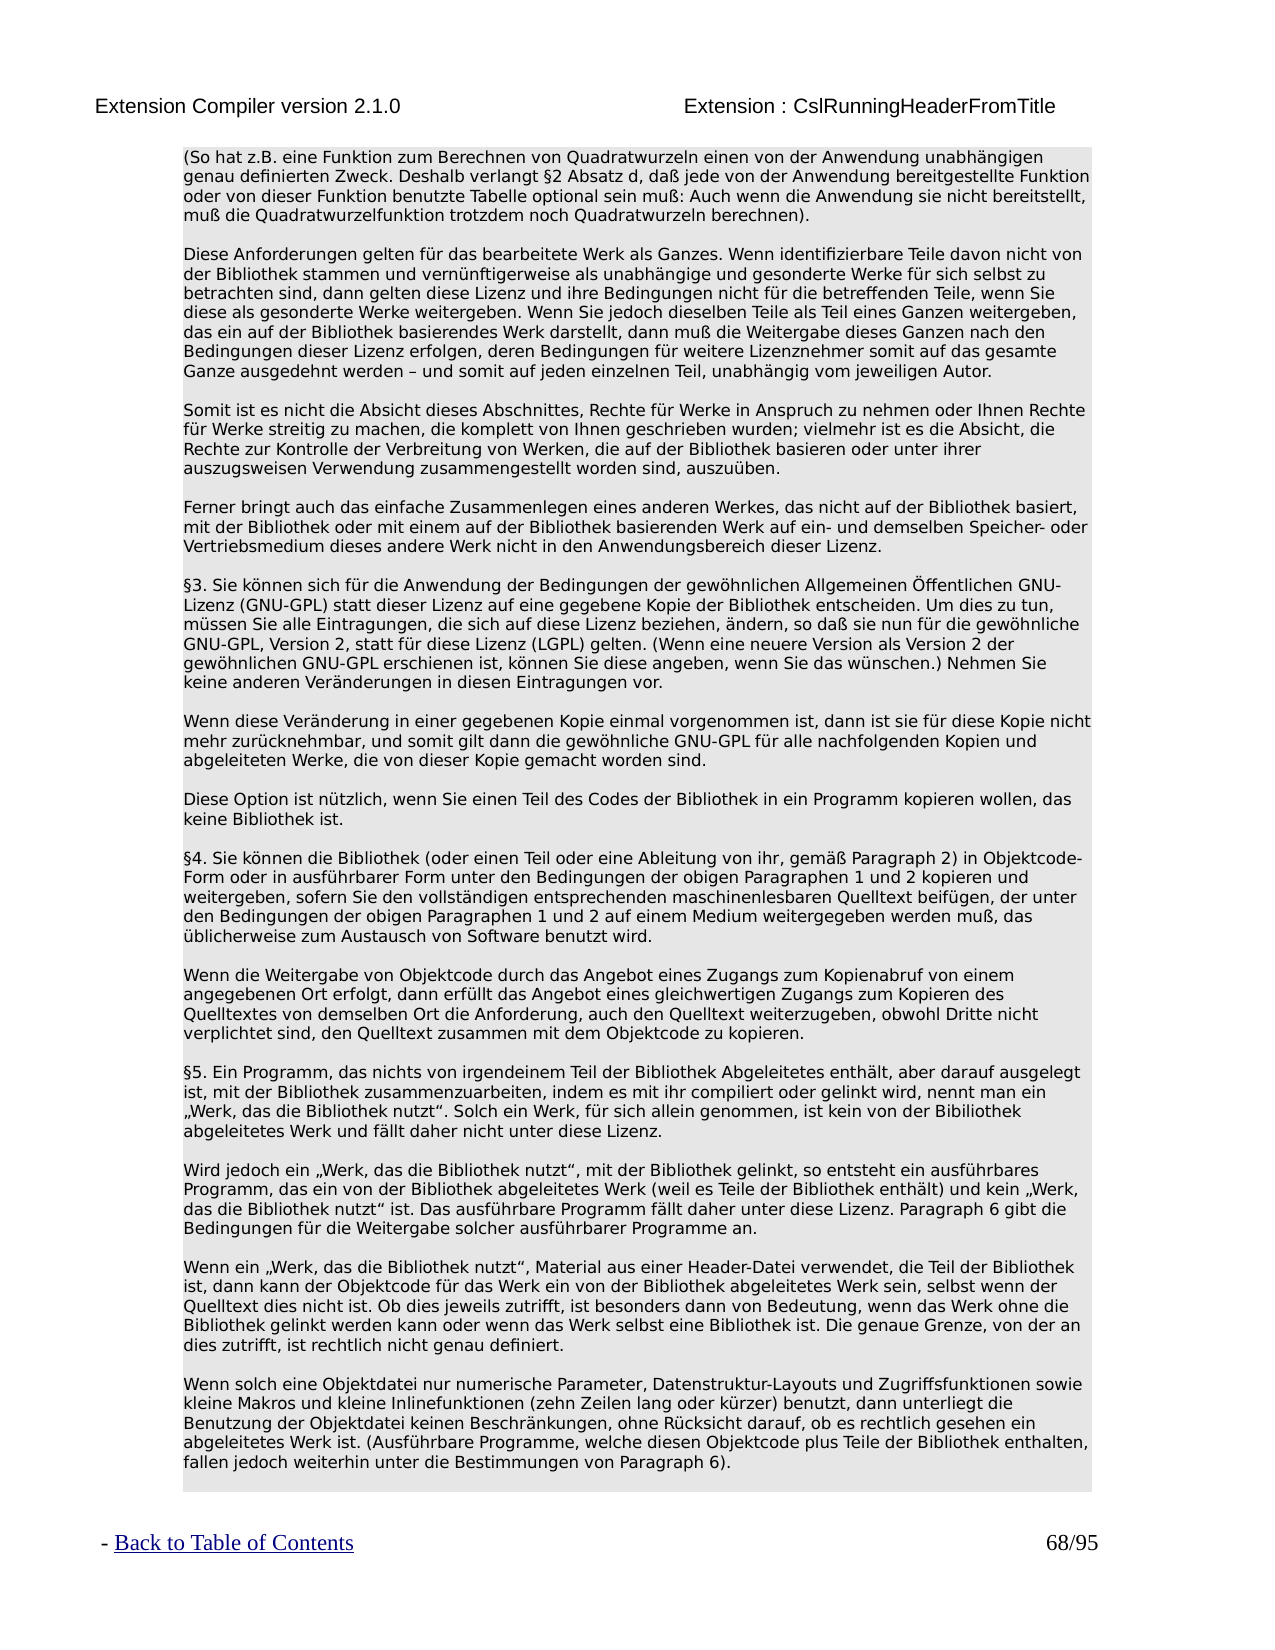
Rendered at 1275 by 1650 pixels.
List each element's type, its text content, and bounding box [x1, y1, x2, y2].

text Wenn solch eine Objektdatei nur numerische Parameter, Datenstruktur-Layouts und Zugriffsfunktionen sowie kleine Makros und kleine Inlinefunktionen (zehn Zeilen lang oder kürzer) benutzt, dann unterliegt die Benutzung der Objektdatei keinen Beschränkungen, ohne Rücksicht darauf, ob es rechtlich gesehen ein abgeleitetes Werk ist. (Ausführbare Programme, welche diesen Objektcode plus Teile der Bibliothek enthalten, fallen jedoch weiterhin unter die Bestimmungen von Paragraph 6). [183, 1375, 1092, 1472]
text Wenn die Weitergabe von Objektcode durch das Angebot eines Zugangs zum Kopienabruf von einem angegebenen Ort erfolgt, dann erfüllt das Angebot eines gleichwertigen Zugangs zum Kopieren des Quelltextes von demselben Ort die Anforderung, auch den Quelltext weiterzugeben, obwohl Dritte nicht verplichtet sind, den Quelltext zusammen mit dem Objektcode zu kopieren. [183, 966, 1092, 1043]
text §3. Sie können sich für die Anwendung der Bedingungen der gewöhnlichen Allgemeinen Öffentlichen GNU-Lizenz (GNU-GPL) statt dieser Lizenz auf eine gegebene Kopie der Bibliothek entscheiden. Um dies zu tun, müssen Sie alle Eintragungen, die sich auf diese Lizenz beziehen, ändern, so daß sie nun für die gewöhnliche GNU-GPL, Version 2, statt für diese Lizenz (LGPL) gelten. (Wenn eine neuere Version als Version 2 der gewöhnlichen GNU-GPL erschienen ist, können Sie diese angeben, wenn Sie das wünschen.) Nehmen Sie keine anderen Veränderungen in diesen Eintragungen vor. [183, 576, 1092, 693]
text Wird jedoch ein „Werk, das die Bibliothek nutzt“, mit der Bibliothek gelinkt, so entsteht ein ausführbares Programm, das ein von der Bibliothek abgeleitetes Werk (weil es Teile der Bibliothek enthält) und kein „Werk, das die Bibliothek nutzt“ ist. Das ausführbare Programm fällt daher unter diese Lizenz. Paragraph 6 gibt die Bedingungen für die Weitergabe solcher ausführbarer Programme an. [183, 1160, 1092, 1238]
text §5. Ein Programm, das nichts von irgendeinem Teil der Bibliothek Abgeleitetes enthält, aber darauf ausgelegt ist, mit der Bibliothek zusammenzuarbeiten, indem es mit ihr compiliert oder gelinkt wird, nennt man ein „Werk, das die Bibliothek nutzt“. Solch ein Werk, für sich allein genommen, ist kein von der Bibiliothek abgeleitetes Werk und fällt daher nicht unter diese Lizenz. [183, 1063, 1092, 1141]
text Wenn diese Veränderung in einer gegebenen Kopie einmal vorgenommen ist, dann ist sie für diese Kopie nicht mehr zurücknehmbar, und somit gilt dann die gewöhnliche GNU-GPL für alle nachfolgenden Kopien und abgeleiteten Werke, die von dieser Kopie gemacht worden sind. [183, 712, 1092, 771]
text Somit ist es nicht die Absicht dieses Abschnittes, Rechte für Werke in Anspruch zu nehmen oder Ihnen Rechte für Werke streitig zu machen, die komplett von Ihnen geschrieben wurden; vielmehr ist es die Absicht, die Rechte zur Kontrolle der Verbreitung von Werken, die auf der Bibliothek basieren oder unter ihrer auszugsweisen Verwendung zusammengestellt worden sind, auszuüben. [183, 401, 1092, 479]
text §4. Sie können die Bibliothek (oder einen Teil oder eine Ableitung von ihr, gemäß Paragraph 2) in Objektcode-Form oder in ausführbarer Form unter den Bedingungen der obigen Paragraphen 1 und 2 kopieren und weitergeben, sofern Sie den vollständigen entsprechenden maschinenlesbaren Quelltext beifügen, der unter den Bedingungen der obigen Paragraphen 1 und 2 auf einem Medium weitergegeben werden muß, das üblicherweise zum Austausch von Software benutzt wird. [183, 849, 1092, 946]
text Wenn ein „Werk, das die Bibliothek nutzt“, Material aus einer Header-Datei verwendet, die Teil der Bibliothek ist, dann kann der Objektcode für das Werk ein von der Bibliothek abgeleitetes Werk sein, selbst wenn der Quelltext dies nicht ist. Ob dies jeweils zutrifft, ist besonders dann von Bedeutung, wenn das Werk ohne die Bibliothek gelinkt werden kann oder wenn das Werk selbst eine Bibliothek ist. Die genaue Grenze, von der an dies zutrifft, ist rechtlich nicht genau definiert. [183, 1258, 1092, 1355]
text Diese Option ist nützlich, wenn Sie einen Teil des Codes der Bibliothek in ein Programm kopieren wollen, das keine Bibliothek ist. [183, 790, 1092, 829]
text (So hat z.B. eine Funktion zum Berechnen von Quadratwurzeln einen von der Anwendung unabhängigen genau definierten Zweck. Deshalb verlangt §2 Absatz d, daß jede von der Anwendung bereitgestellte Funktion oder von dieser Funktion benutzte Tabelle optional sein muß: Auch wenn die Anwendung sie nicht bereitstellt, muß die Quadratwurzelfunktion trotzdem noch Quadratwurzeln berechnen). [183, 147, 1092, 225]
text Diese Anforderungen gelten für das bearbeitete Werk als Ganzes. Wenn identifizierbare Teile davon nicht von der Bibliothek stammen und vernünftigerweise als unabhängige und gesonderte Werke für sich selbst zu betrachten sind, dann gelten diese Lizenz und ihre Bedingungen nicht für die betreffenden Teile, wenn Sie diese als gesonderte Werke weitergeben. Wenn Sie jedoch dieselben Teile als Teil eines Ganzen weitergeben, das ein auf der Bibliothek basierendes Werk darstellt, dann muß die Weitergabe dieses Ganzen nach den Bedingungen dieser Lizenz erfolgen, deren Bedingungen für weitere Lizenznehmer somit auf das gesamte Ganze ausgedehnt werden – und somit auf jeden einzelnen Teil, unabhängig vom jeweiligen Autor. [183, 245, 1092, 381]
text Ferner bringt auch das einfache Zusammenlegen eines anderen Werkes, das nicht auf der Bibliothek basiert, mit der Bibliothek oder mit einem auf der Bibliothek basierenden Werk auf ein- und demselben Speicher- oder Vertriebsmedium dieses andere Werk nicht in den Anwendungsbereich dieser Lizenz. [183, 498, 1092, 557]
